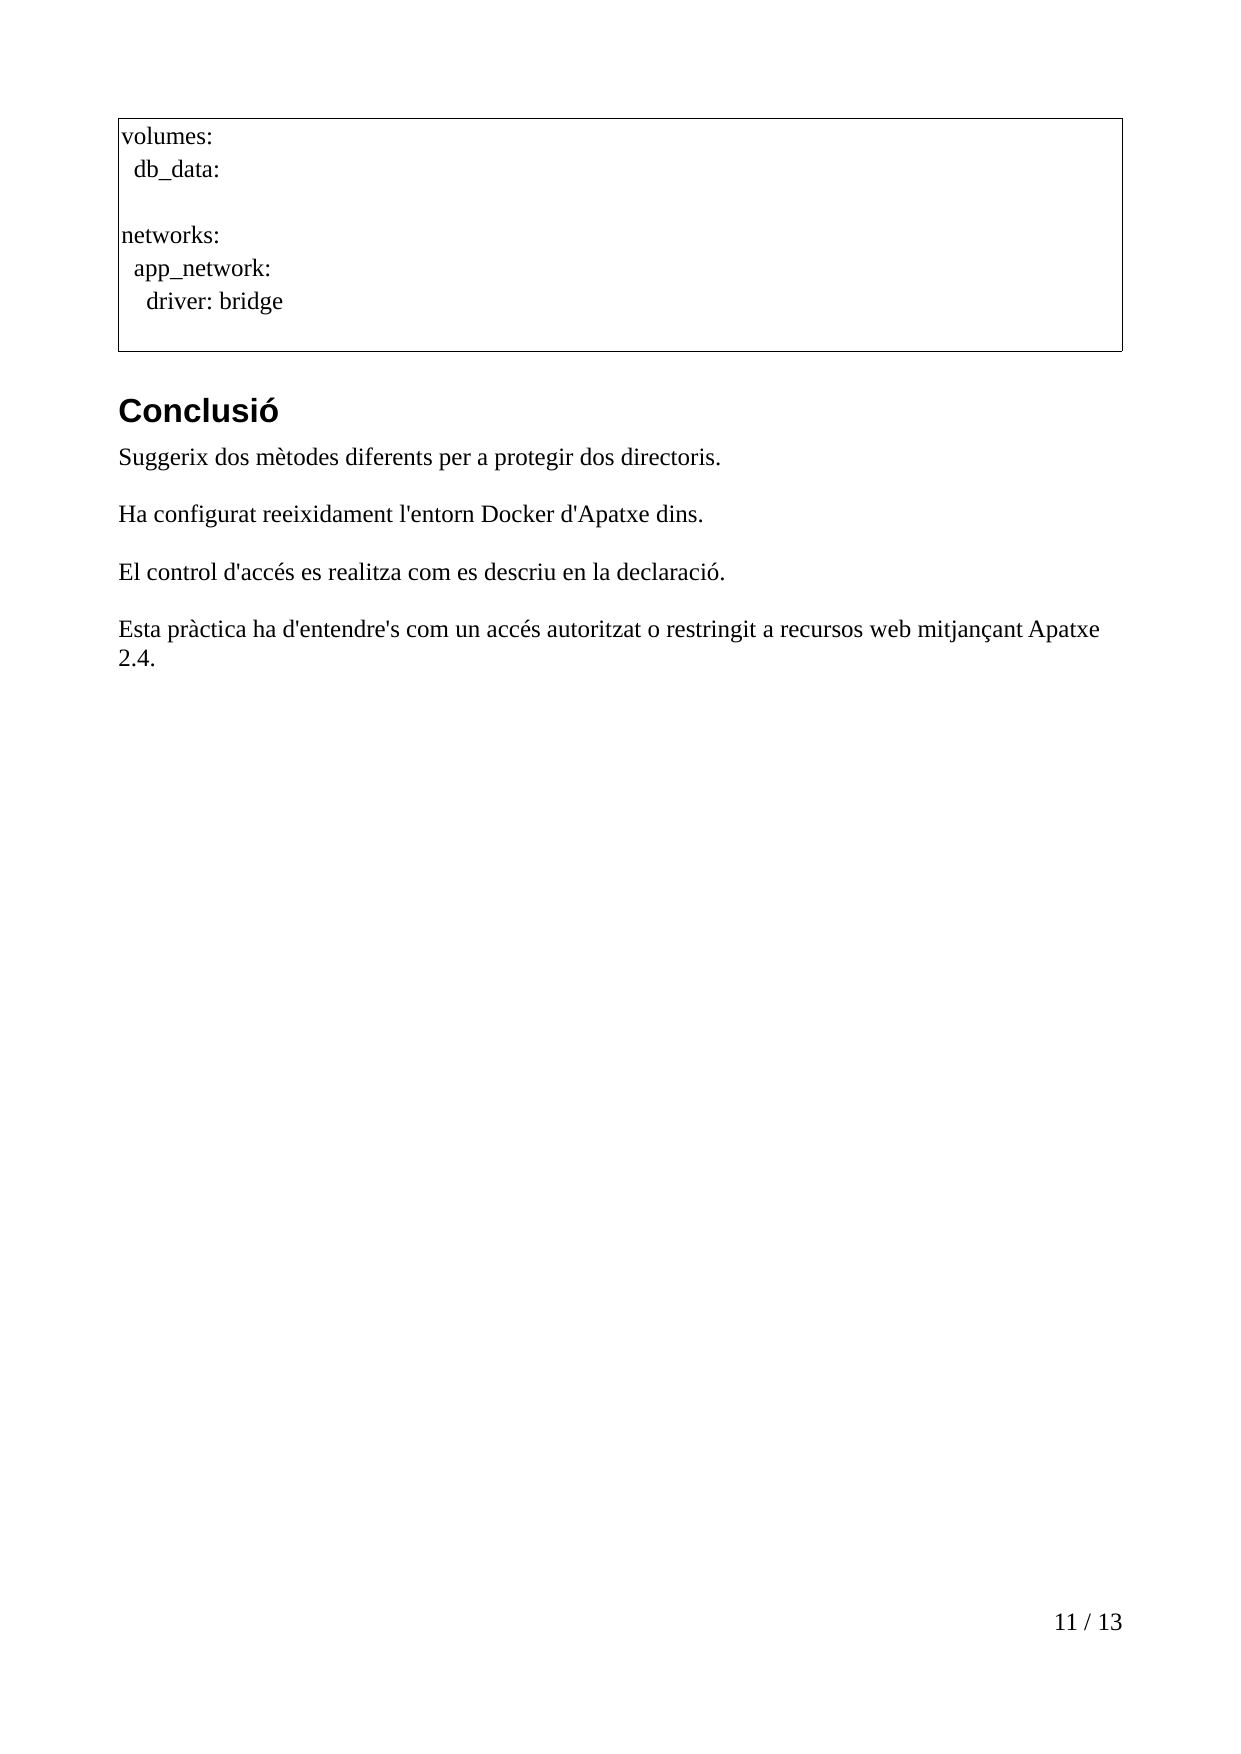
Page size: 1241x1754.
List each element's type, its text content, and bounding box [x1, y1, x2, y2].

text El control d'accés es realitza com es descriu en la declaració. [118, 557, 1122, 585]
text volumes: db_data: networks: app_network: driver: bridge [119, 119, 1122, 351]
subtitle Conclusió [118, 391, 1122, 429]
text Ha configurat reeixidament l'entorn Docker d'Apatxe dins. [118, 499, 1122, 528]
text Suggerix dos mètodes diferents per a protegir dos directoris. [118, 442, 1122, 470]
text Esta pràctica ha d'entendre's com un accés autoritzat o restringit a recursos web mitjançant Apatxe 2.4. [118, 614, 1122, 672]
